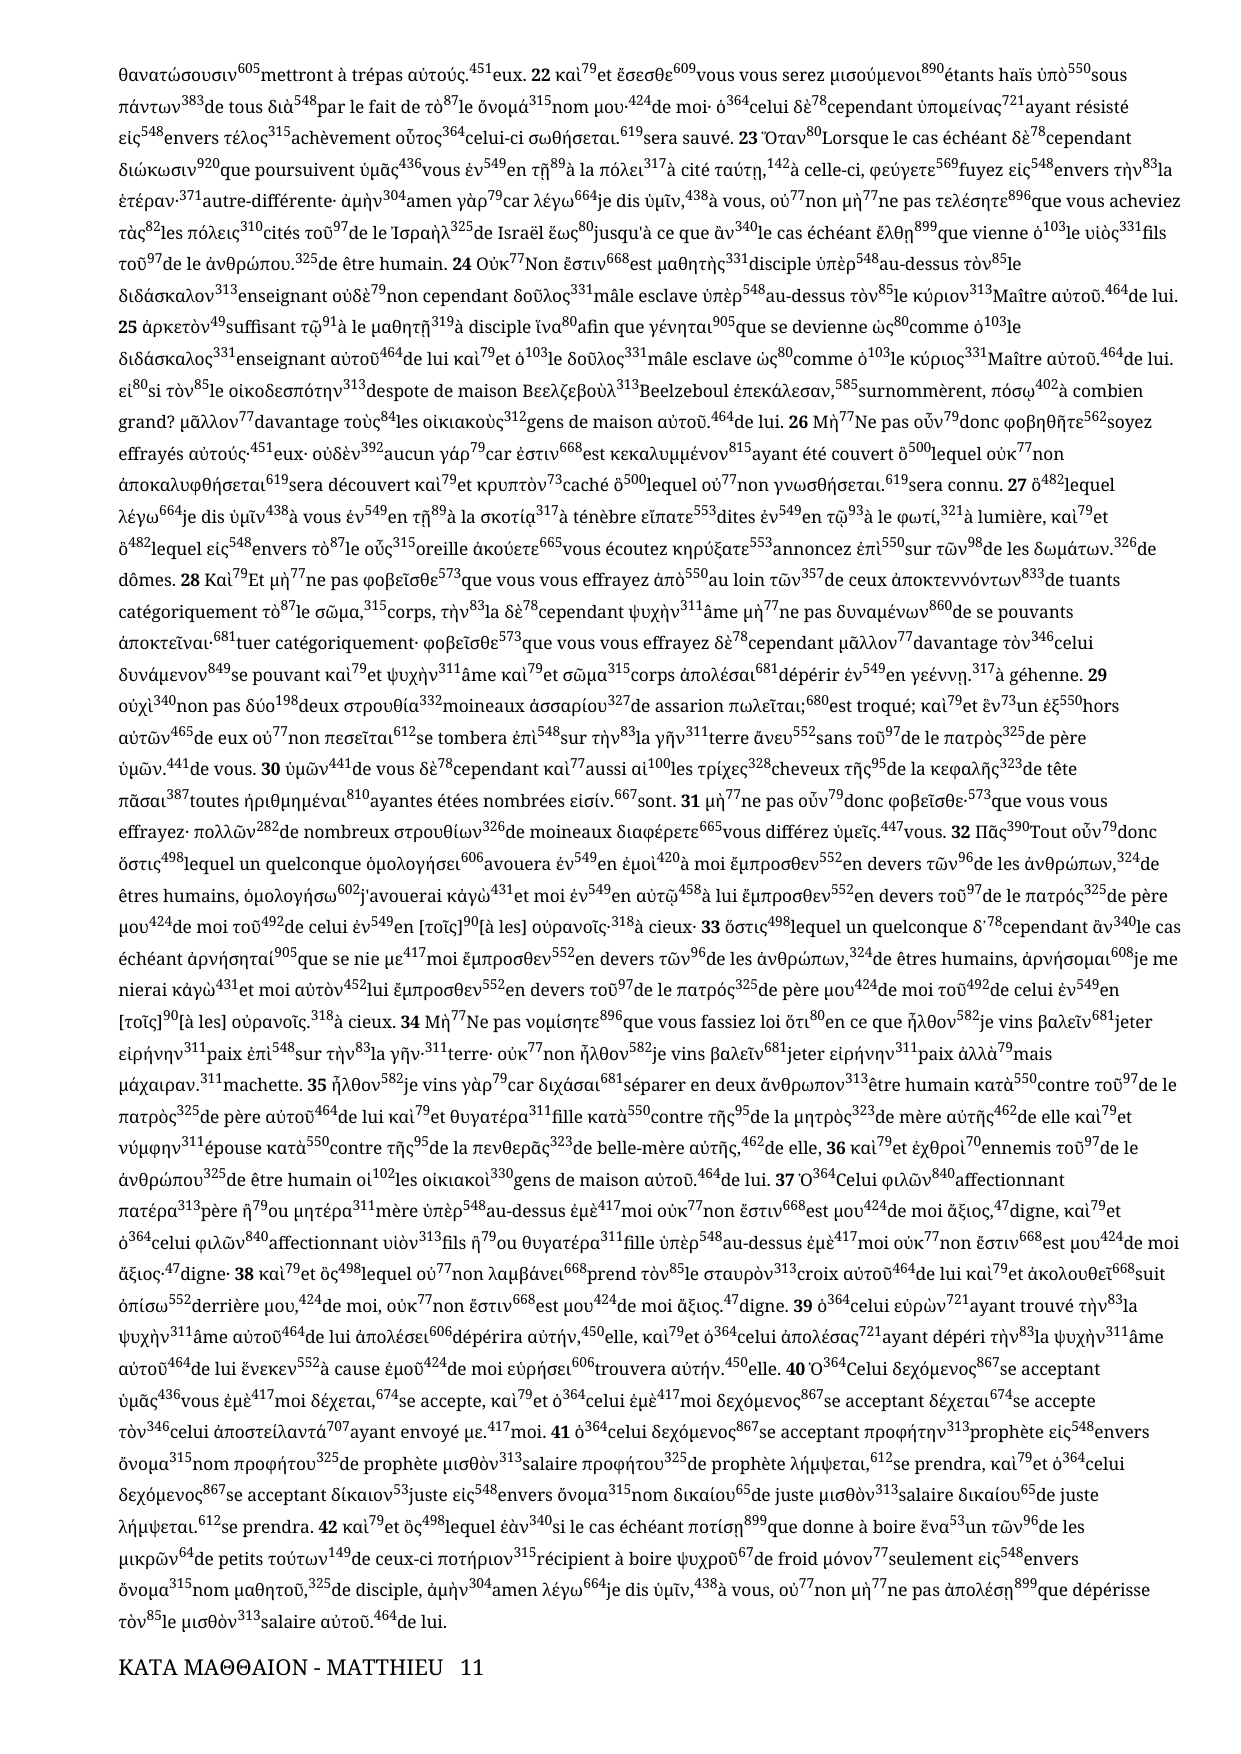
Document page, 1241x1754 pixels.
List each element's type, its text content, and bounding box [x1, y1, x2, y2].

text 1 Καὶ79Et προσκαλεσάμενος740se ayant appelé auprès τοὺς84les δώδεκα178douze μαθητὰς312disciples αὐτοῦ464de lui ἔδωκεν586donna αὐτοῖς457à eux ἐξουσίαν311autorité πνευμάτων326de souffles ἀκαθάρτων17de impurs ὥστε80de sorte que ἐκβάλλειν689éjecter αὐτὰ453eux καὶ79et θεραπεύειν689soigner πᾶσαν267toute νόσον311maladie καὶ79et πᾶσαν267toute μαλακίαν.311mollesse. 2 Τῶν96de Les δὲ78cependant δώδεκα190de douze ἀποστόλων324de envoyés τὰ104les ὀνόματά332noms ἐστιν668est ταῦτα·365ces-ci· πρῶτος47premier Σίμων331Simon ὁ364celui λεγόμενος891étant dit Πέτρος331Pierre καὶ79et Ἀνδρέας331André ὁ103le ἀδελφὸς331frère αὐτοῦ,464de lui, καὶ79et Ἰάκωβος331Iakobos ὁ364celui τοῦ97de le Ζεβεδαίου325de Zébédaï καὶ79et Ἰωάννης331Ioannes ὁ103le ἀδελφὸς331frère αὐτοῦ,464de lui, 3 Φίλιππος331Philippe καὶ79et Βαρθολομαῖος,331Bar-Tolomaï, Θωμᾶς331Thomas καὶ79et Μαθθαῖος331Matthaios ὁ103le τελώνης,331collecteur de taxes, Ἰάκωβος331Iakobos ὁ364celui τοῦ97de le Ἁλφαίου325de Alphaios καὶ79et Θαδδαῖος,331Thaddaios, 4 Σίμων331Simon ὁ103le Καναναῖος331Kananéen καὶ79et Ἰούδας331Iouda ὁ103le Ἰσκαριώτης331Iskariote ὁ498celui καὶ77aussi παραδοὺς721ayant transmis αὐτόν.452lui. 5 Τούτους137Ceux-ci τοὺς84les δώδεκα52douze ἀπέστειλεν586envoya ὁ103le Ἰησοῦς331Iésous παραγγείλας721ayant annoncé à côté αὐτοῖς457à eux λέγων·840disant· εἰς548envers ὁδὸν311chemin ἐθνῶν326de ethnies μὴ77ne pas ἀπέλθητε896que vous éloigniez καὶ79et εἰς548envers πόλιν311cité Σαμαριτῶν324de Samaritains μὴ77ne pas εἰσέλθητε·896que vous veniez à l'intérieur· 6 πορεύεσθε573que vous vous allez δὲ78cependant μᾶλλον77davantage πρὸς548vers τὰ86les πρόβατα314brebis τὰ347ces ἀπολωλότα771ayants dépéris οἴκου325de maison Ἰσραήλ.325de Israël. 7 πορευόμενοι866se allants δὲ78cependant κηρύσσετε569annoncez λέγοντες839disants ὅτι80en ce que ἤγγικεν642a approché ἡ101la βασιλεία329royauté τῶν96de les οὐρανῶν.324de cieux. 8 ἀσθενοῦντας821étants infirme θεραπεύετε,569soignez, νεκροὺς52morts ἐγείρετε,569éveillez, λεπροὺς52lépreux καθαρίζετε,569purifiez, δαιμόνια314démons ἐκβάλλετε·569éjectez· δωρεὰν77gratuitement ἐλάβετε,583vous prîtes, δωρεὰν77gratuitement δότε.553donnez. 9 Μὴ79Ne pas κτήσησθε902que vous vous acquériez χρυσὸν313or μηδὲ79ni cependant ἄργυρον313argent μηδὲ79ni cependant χαλκὸν313cuivre εἰς548envers τὰς82les ζώνας310ceintures ὑμῶν,441de vous, 10 μὴ79ne pas πήραν311besace εἰς548envers ὁδὸν311chemin μηδὲ79ni cependant δύο178deux χιτῶνας312chitons μηδὲ79ni cependant ὑποδήματα314souliers μηδὲ79ni cependant ῥάβδον·311bâton· ἄξιος47digne γὰρ79car ὁ103le ἐργάτης331travailleur τῆς95de la τροφῆς323de nourriture αὐτοῦ.464de lui. 11 Εἰς548Envers ἣν478laquelle δ᾽78cependant ἂν340le cas échéant πόλιν311cité ἢ79ou κώμην311village εἰσέλθητε,896que vous veniez à l'intérieur, ἐξετάσατε553examinez à l'excès τίς410quel ἐν549en αὐτῇ456à elle ἄξιός47digne ἐστιν·668est· κἀκεῖ77et là μείνατε553restez ἕως80jusqu'à ce que ἂν340le cas échéant ἐξέλθητε.896que vous sortiez. 12 εἰσερχόμενοι866se venants à l'intérieur δὲ78cependant εἰς548envers τὴν83la οἰκίαν311maison d'habitation ἀσπάσασθε557que vous vous saluez αὐτήν·450elle· 13 καὶ79et ἐὰν80si le cas échéant μὲν79certes ᾖ921que soit ἡ101la οἰκία329maison d'habitation ἀξία,45digne, ἐλθάτω556vienne ἡ101la εἰρήνη329paix ὑμῶν441de vous ἐπ᾽548sur αὐτήν,450elle, ἐὰν80si le cas échéant δὲ78cependant μὴ77ne pas ᾖ921que soit ἀξία,45digne, ἡ101la εἰρήνη329paix ὑμῶν441de vous πρὸς548vers ὑμᾶς436vous ἐπιστραφήτω.565soit tourné sur. 14 καὶ79et ὃς498lequel ἂν340le cas échéant μὴ77ne pas δέξηται905que se accepte ὑμᾶς436vous μηδὲ79ni cependant ἀκούσῃ899que écoute τοὺς84les λόγους312discours ὑμῶν,441de vous, ἐξερχόμενοι866se sortants ἔξω552au-dehors τῆς95de la οἰκίας323de maison d'habitation ἢ79ou τῆς95de la πόλεως323de cité ἐκείνης148de celle-là ἐκτινάξατε553secouez dehors τὸν85le κονιορτὸν313poussière τῶν96de les ποδῶν324de pieds ὑμῶν.441de vous. 15 ἀμὴν304amen λέγω664je dis ὑμῖν,438à vous, ἀνεκτότερον49plus supportable ἔσται612se sera γῇ317à terre Σοδόμων326de Sodomas καὶ79et Γομόρρων326de Gomorras ἐν549en ἡμέρᾳ317à journée κρίσεως323de jugement ἢ79ou τῇ89à la πόλει317à cité ἐκείνῃ.142à celle-là. 16 Ἰδοὺ306Voici ἐγὼ431moi ἀποστέλλω664j'envoie ὑμᾶς436vous ὡς80comme πρόβατα332brebis ἐν549en μέσῳ61à au milieu λύκων·324de loups· γίνεσθε573que vous vous devenez οὖν79donc φρόνιμοι46pensifs ὡς80comme οἱ102les ὄφεις330serpents καὶ79et ἀκέραιοι70sans mélanges ὡς80comme αἱ100les περιστεραί.328colombes. 17 Προσέχετε569Attenez δὲ78cependant ἀπὸ550au loin τῶν96de les ἀνθρώπων·324de êtres humains· παραδώσουσιν605transmettront γὰρ79car ὑμᾶς436vous εἰς548envers συνέδρια314sanhédrins καὶ79et ἐν549en ταῖς88à les συναγωγαῖς316à synagogues αὐτῶν463de eux μαστιγώσουσιν605fouetteront ὑμᾶς·436vous· 18 καὶ79et ἐπὶ548sur ἡγεμόνας312gouverneurs δὲ78cependant καὶ77aussi βασιλεῖς312rois ἀχθήσεσθε616vous serez conduit ἕνεκεν552à cause ἐμοῦ424de moi εἰς548envers μαρτύριον315témoignage αὐτοῖς457à eux καὶ79et τοῖς92à les ἔθνεσιν.320à ethnies. 19 ὅταν80lorsque le cas échéant δὲ78cependant παραδῶσιν898que transmettent ὑμᾶς,436vous, μὴ77ne pas μεριμνήσητε896que vous inquiétiez πῶς77comment? ἢ79ou τί399quel λαλήσητε·896que vous bavardiez· δοθήσεται619sera donné γὰρ79car ὑμῖν438à vous ἐν549en ἐκείνῃ142à celle-là τῇ89à la ὥρᾳ317à heure τί399quel λαλήσητε·896que vous bavardiez· 20 οὐ77non γὰρ79car ὑμεῖς447vous ἐστε665vous êtes οἱ363ceux λαλοῦντες839bavardants ἀλλὰ79mais τὸ105le πνεῦμα333souffle τοῦ97de le πατρὸς325de père ὑμῶν441de vous τὸ366ce λαλοῦν842bavardant ἐν549en ὑμῖν.438à vous. 21 Παραδώσει606Transmettra δὲ78cependant ἀδελφὸς331frère ἀδελφὸν313frère εἰς548envers θάνατον313trépas καὶ79et πατὴρ331père τέκνον,315enfant, καὶ79et ἐπαναστήσονται611se redresseront au-dessus τέκνα332enfants ἐπὶ548sur γονεῖς312parents καὶ79et θανατώσουσιν605mettront à trépas αὐτούς.451eux. 22 καὶ79et ἔσεσθε609vous vous serez μισούμενοι890étants haïs ὑπὸ550sous πάντων383de tous διὰ548par le fait de τὸ87le ὄνομά315nom μου·424de moi· ὁ364celui δὲ78cependant ὑπομείνας721ayant résisté εἰς548envers τέλος315achèvement οὗτος364celui-ci σωθήσεται.619sera sauvé. 23 Ὅταν80Lorsque le cas échéant δὲ78cependant διώκωσιν920que poursuivent ὑμᾶς436vous ἐν549en τῇ89à la πόλει317à cité ταύτῃ,142à celle-ci, φεύγετε569fuyez εἰς548envers τὴν83la ἑτέραν·371autre-différente· ἀμὴν304amen γὰρ79car λέγω664je dis ὑμῖν,438à vous, οὐ77non μὴ77ne pas τελέσητε896que vous acheviez τὰς82les πόλεις310cités τοῦ97de le Ἰσραὴλ325de Israël ἕως80jusqu'à ce que ἂν340le cas échéant ἔλθῃ899que vienne ὁ103le υἱὸς331fils τοῦ97de le ἀνθρώπου.325de être humain. 24 Οὐκ77Non ἔστιν668est μαθητὴς331disciple ὑπὲρ548au-dessus τὸν85le διδάσκαλον313enseignant οὐδὲ79non cependant δοῦλος331mâle esclave ὑπὲρ548au-dessus τὸν85le κύριον313Maître αὐτοῦ.464de lui. 25 ἀρκετὸν49suffisant τῷ91à le μαθητῇ319à disciple ἵνα80afin que γένηται905que se devienne ὡς80comme ὁ103le διδάσκαλος331enseignant αὐτοῦ464de lui καὶ79et ὁ103le δοῦλος331mâle esclave ὡς80comme ὁ103le κύριος331Maître αὐτοῦ.464de lui. εἰ80si τὸν85le οἰκοδεσπότην313despote de maison Βεελζεβοὺλ313Beelzeboul ἐπεκάλεσαν,585surnommèrent, πόσῳ402à combien grand? μᾶλλον77davantage τοὺς84les οἰκιακοὺς312gens de maison αὐτοῦ.464de lui. 26 Μὴ77Ne pas οὖν79donc φοβηθῆτε562soyez effrayés αὐτούς·451eux· οὐδὲν392aucun γάρ79car ἐστιν668est κεκαλυμμένον815ayant été couvert ὃ500lequel οὐκ77non ἀποκαλυφθήσεται619sera découvert καὶ79et κρυπτὸν73caché ὃ500lequel οὐ77non γνωσθήσεται.619sera connu. 27 ὃ482lequel λέγω664je dis ὑμῖν438à vous ἐν549en τῇ89à la σκοτίᾳ317à ténèbre εἴπατε553dites ἐν549en τῷ93à le φωτί,321à lumière, καὶ79et ὃ482lequel εἰς548envers τὸ87le οὖς315oreille ἀκούετε665vous écoutez κηρύξατε553annoncez ἐπὶ550sur τῶν98de les δωμάτων.326de dômes. 28 Καὶ79Et μὴ77ne pas φοβεῖσθε573que vous vous effrayez ἀπὸ550au loin τῶν357de ceux ἀποκτεννόντων833de tuants catégoriquement τὸ87le σῶμα,315corps, τὴν83la δὲ78cependant ψυχὴν311âme μὴ77ne pas δυναμένων860de se pouvants ἀποκτεῖναι·681tuer catégoriquement· φοβεῖσθε573que vous vous effrayez δὲ78cependant μᾶλλον77davantage τὸν346celui δυνάμενον849se pouvant καὶ79et ψυχὴν311âme καὶ79et σῶμα315corps ἀπολέσαι681dépérir ἐν549en γεέννῃ.317à géhenne. 29 οὐχὶ340non pas δύο198deux στρουθία332moineaux ἀσσαρίου327de assarion πωλεῖται;680est troqué; καὶ79et ἓν73un ἐξ550hors αὐτῶν465de eux οὐ77non πεσεῖται612se tombera ἐπὶ548sur τὴν83la γῆν311terre ἄνευ552sans τοῦ97de le πατρὸς325de père ὑμῶν.441de vous. 30 ὑμῶν441de vous δὲ78cependant καὶ77aussi αἱ100les τρίχες328cheveux τῆς95de la κεφαλῆς323de tête πᾶσαι387toutes ἠριθμημέναι810ayantes étées nombrées εἰσίν.667sont. 31 μὴ77ne pas οὖν79donc φοβεῖσθε·573que vous vous effrayez· πολλῶν282de nombreux στρουθίων326de moineaux διαφέρετε665vous différez ὑμεῖς.447vous. 32 Πᾶς390Tout οὖν79donc ὅστις498lequel un quelconque ὁμολογήσει606avouera ἐν549en ἐμοὶ420à moi ἔμπροσθεν552en devers τῶν96de les ἀνθρώπων,324de êtres humains, ὁμολογήσω602j'avouerai κἀγὼ431et moi ἐν549en αὐτῷ458à lui ἔμπροσθεν552en devers τοῦ97de le πατρός325de père μου424de moi τοῦ492de celui ἐν549en [τοῖς]90[à les] οὐρανοῖς·318à cieux· 33 ὅστις498lequel un quelconque δ᾽78cependant ἂν340le cas échéant ἀρνήσηταί905que se nie με417moi ἔμπροσθεν552en devers τῶν96de les ἀνθρώπων,324de êtres humains, ἀρνήσομαι608je me nierai κἀγὼ431et moi αὐτὸν452lui ἔμπροσθεν552en devers τοῦ97de le πατρός325de père μου424de moi τοῦ492de celui ἐν549en [τοῖς]90[à les] οὐρανοῖς.318à cieux. 34 Μὴ77Ne pas νομίσητε896que vous fassiez loi ὅτι80en ce que ἦλθον582je vins βαλεῖν681jeter εἰρήνην311paix ἐπὶ548sur τὴν83la γῆν·311terre· οὐκ77non ἦλθον582je vins βαλεῖν681jeter εἰρήνην311paix ἀλλὰ79mais μάχαιραν.311machette. 35 ἦλθον582je vins γὰρ79car διχάσαι681séparer en deux ἄνθρωπον313être humain κατὰ550contre τοῦ97de le πατρὸς325de père αὐτοῦ464de lui καὶ79et θυγατέρα311fille κατὰ550contre τῆς95de la μητρὸς323de mère αὐτῆς462de elle καὶ79et νύμφην311épouse κατὰ550contre τῆς95de la πενθερᾶς323de belle-mère αὐτῆς,462de elle, 36 καὶ79et ἐχθροὶ70ennemis τοῦ97de le ἀνθρώπου325de être humain οἱ102les οἰκιακοὶ330gens de maison αὐτοῦ.464de lui. 37 Ὁ364Celui φιλῶν840affectionnant πατέρα313père ἢ79ou μητέρα311mère ὑπὲρ548au-dessus ἐμὲ417moi οὐκ77non ἔστιν668est μου424de moi ἄξιος,47digne, καὶ79et ὁ364celui φιλῶν840affectionnant υἱὸν313fils ἢ79ou θυγατέρα311fille ὑπὲρ548au-dessus ἐμὲ417moi οὐκ77non ἔστιν668est μου424de moi ἄξιος·47digne· 38 καὶ79et ὃς498lequel οὐ77non λαμβάνει668prend τὸν85le σταυρὸν313croix αὐτοῦ464de lui καὶ79et ἀκολουθεῖ668suit ὀπίσω552derrière μου,424de moi, οὐκ77non ἔστιν668est μου424de moi ἄξιος.47digne. 39 ὁ364celui εὑρὼν721ayant trouvé τὴν83la ψυχὴν311âme αὐτοῦ464de lui ἀπολέσει606dépérira αὐτήν,450elle, καὶ79et ὁ364celui ἀπολέσας721ayant dépéri τὴν83la ψυχὴν311âme αὐτοῦ464de lui ἕνεκεν552à cause ἐμοῦ424de moi εὑρήσει606trouvera αὐτήν.450elle. 40 Ὁ364Celui δεχόμενος867se acceptant ὑμᾶς436vous ἐμὲ417moi δέχεται,674se accepte, καὶ79et ὁ364celui ἐμὲ417moi δεχόμενος867se acceptant δέχεται674se accepte τὸν346celui ἀποστείλαντά707ayant envoyé με.417moi. 41 ὁ364celui δεχόμενος867se acceptant προφήτην313prophète εἰς548envers ὄνομα315nom προφήτου325de prophète μισθὸν313salaire προφήτου325de prophète λήμψεται,612se prendra, καὶ79et ὁ364celui δεχόμενος867se acceptant δίκαιον53juste εἰς548envers ὄνομα315nom δικαίου65de juste μισθὸν313salaire δικαίου65de juste λήμψεται.612se prendra. 42 καὶ79et ὃς498lequel ἐὰν340si le cas échéant ποτίσῃ899que donne à boire ἕνα53un τῶν96de les μικρῶν64de petits τούτων149de ceux-ci ποτήριον315récipient à boire ψυχροῦ67de froid μόνον77seulement εἰς548envers ὄνομα315nom μαθητοῦ,325de disciple, ἀμὴν304amen λέγω664je dis ὑμῖν,438à vous, οὐ77non μὴ77ne pas ἀπολέσῃ899que dépérisse τὸν85le μισθὸν313salaire αὐτοῦ.464de lui. [118, 59, 1181, 1633]
text ΚΑΤΑ ΜΑΘΘΑΙΟΝ - MATTHIEU 11 [118, 1652, 1181, 1682]
